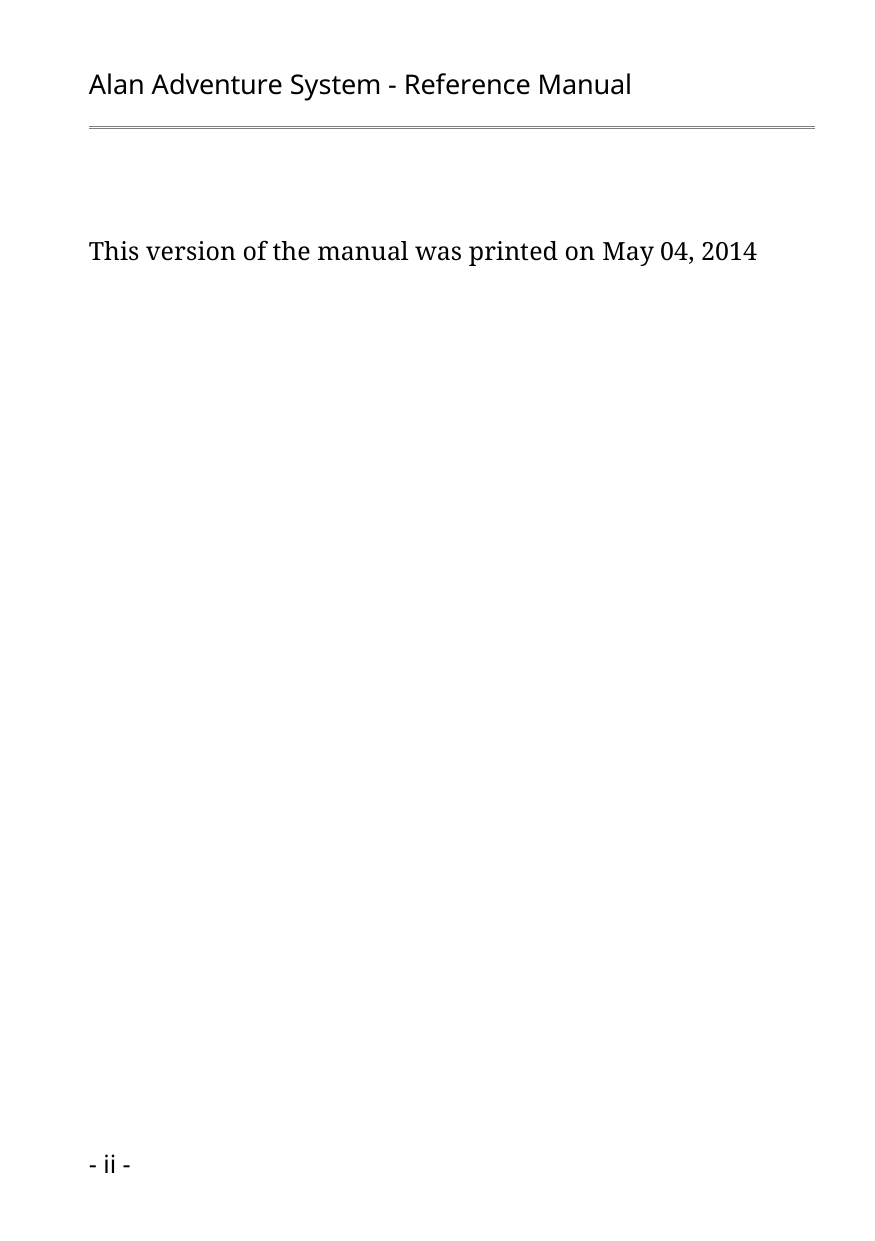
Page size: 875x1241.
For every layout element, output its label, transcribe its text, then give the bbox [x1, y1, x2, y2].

text This version of the manual was printed on May 04, 2014 [88, 234, 815, 268]
